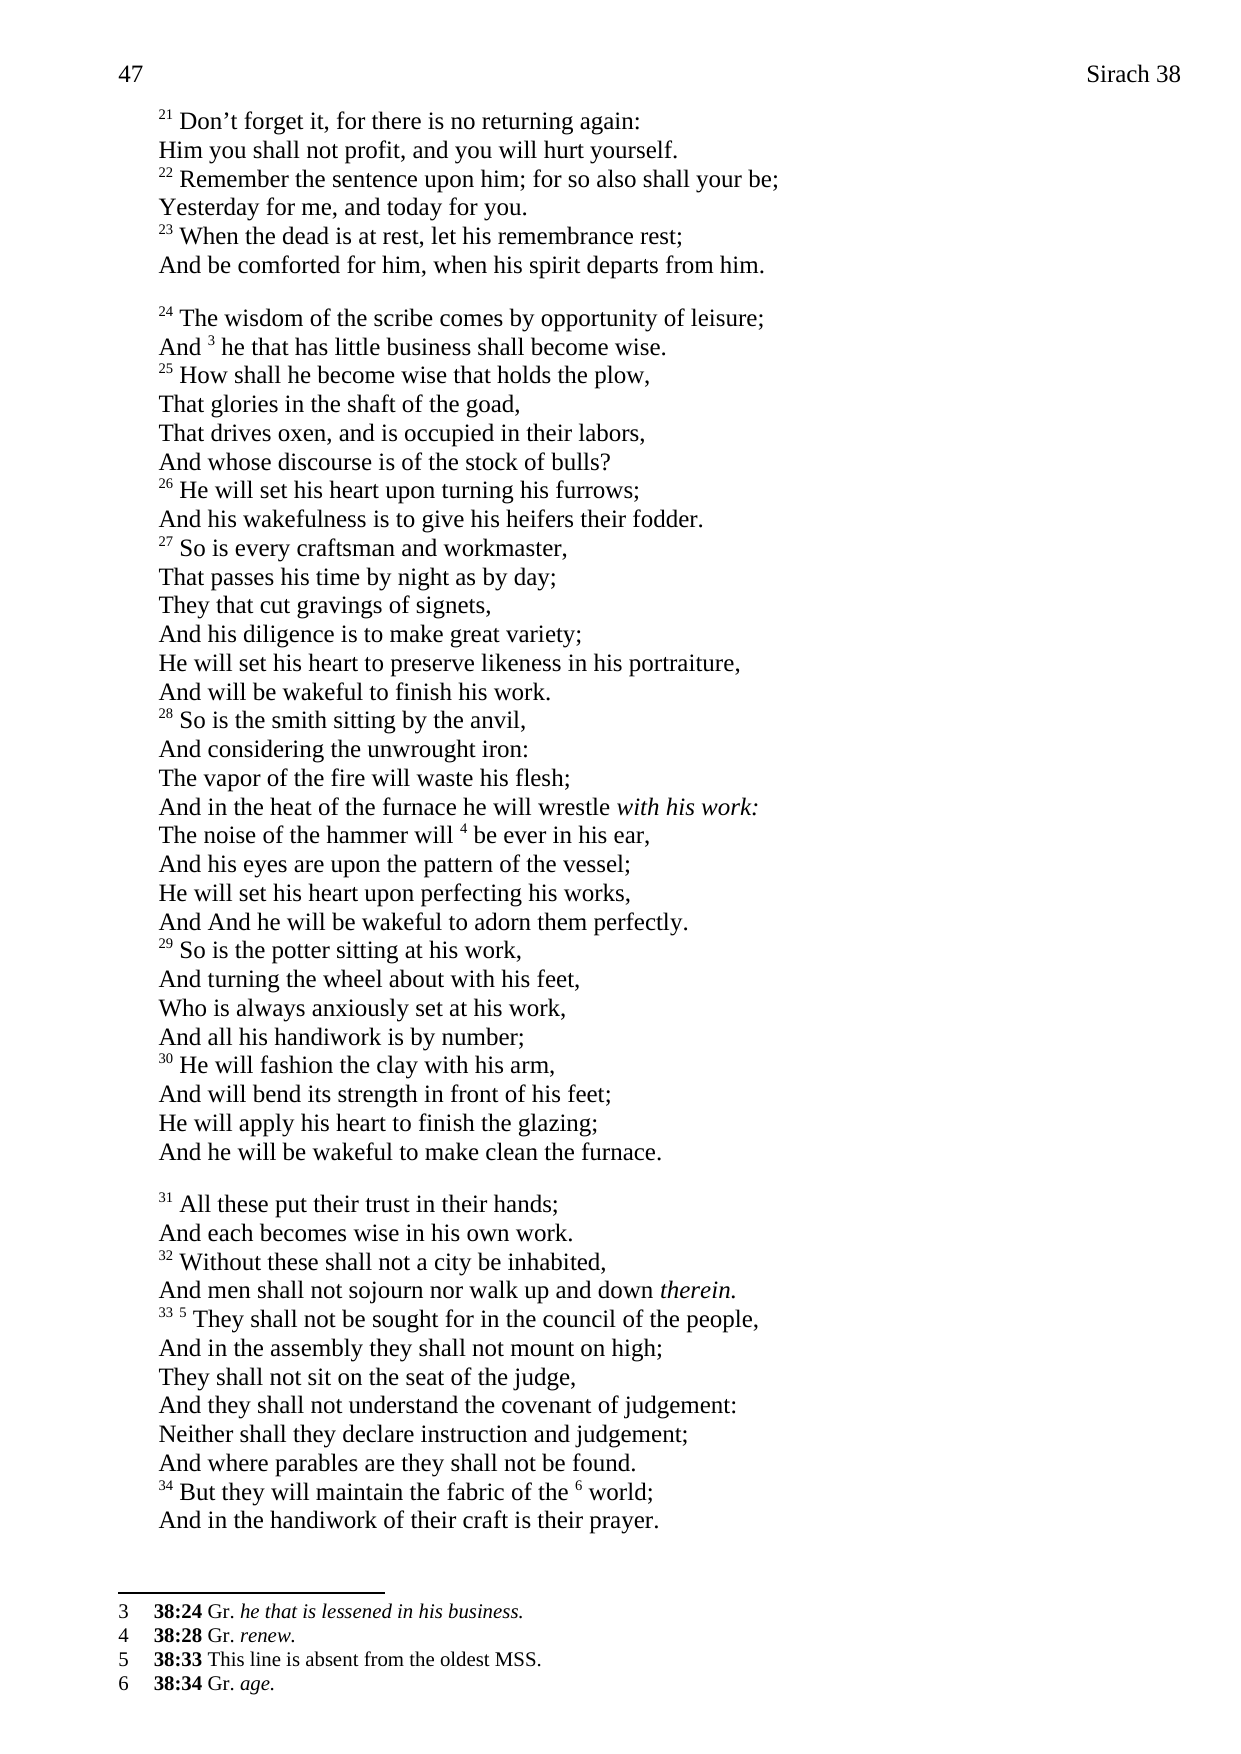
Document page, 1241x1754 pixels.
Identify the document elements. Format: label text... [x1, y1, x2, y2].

text And men shall not sojourn nor walk up and down therein. [158, 1276, 1181, 1304]
text And his wakefulness is to give his heifers their fodder. [158, 504, 1181, 533]
text 27 So is every craftsman and workmaster, [158, 533, 1181, 562]
text 33 They shall not be sought for in the council of the people, [158, 1304, 1181, 1333]
text 26 He will set his heart upon turning his furrows; [158, 475, 1181, 504]
text And considering the unwrought iron: [158, 734, 1181, 763]
text And he that has little business shall become wise. [158, 332, 1181, 360]
text He will set his heart upon perfecting his works, [158, 878, 1181, 907]
text And will bend its strength in front of his feet; [158, 1079, 1181, 1108]
text That drives oxen, and is occupied in their labors, [158, 418, 1181, 447]
text Who is always anxiously set at his work, [158, 993, 1181, 1022]
text The vapor of the fire will waste his flesh; [158, 763, 1181, 792]
text And they shall not understand the covenant of judgement: [158, 1391, 1181, 1419]
text And his eyes are upon the pattern of the vessel; [158, 849, 1181, 878]
text 28 So is the smith sitting by the anvil, [158, 705, 1181, 734]
text 21 Don’t forget it, for there is no returning again: [158, 106, 1181, 135]
text And each becomes wise in his own work. [158, 1218, 1181, 1247]
text Yesterday for me, and today for you. [158, 192, 1181, 221]
text And in the handiwork of their craft is their prayer. [158, 1506, 1181, 1534]
text 23 When the dead is at rest, let his remembrance rest; [158, 221, 1181, 250]
text And turning the wheel about with his feet, [158, 964, 1181, 993]
text Neither shall they declare instruction and judgement; [158, 1419, 1181, 1448]
text And And he will be wakeful to adorn them perfectly. [158, 907, 1181, 935]
text 22 Remember the sentence upon him; for so also shall your be; [158, 164, 1181, 192]
text That passes his time by night as by day; [158, 562, 1181, 590]
text And he will be wakeful to make clean the furnace. [158, 1137, 1181, 1165]
text And will be wakeful to finish his work. [158, 677, 1181, 705]
text He will set his heart to preserve likeness in his portraiture, [158, 648, 1181, 677]
text 38:28 Gr. renew. [118, 1623, 1181, 1647]
text That glories in the shaft of the goad, [158, 389, 1181, 418]
text The noise of the hammer will be ever in his ear, [158, 820, 1181, 849]
text And all his handiwork is by number; [158, 1022, 1181, 1050]
text And whose discourse is of the stock of bulls? [158, 447, 1181, 475]
text 25 How shall he become wise that holds the plow, [158, 360, 1181, 389]
text 38:33 This line is absent from the oldest MSS. [118, 1647, 1181, 1671]
text Him you shall not profit, and you will hurt yourself. [158, 135, 1181, 164]
text They that cut gravings of signets, [158, 590, 1181, 619]
text 24 The wisdom of the scribe comes by opportunity of leisure; [158, 303, 1181, 332]
text He will apply his heart to finish the glazing; [158, 1108, 1181, 1137]
text And his diligence is to make great variety; [158, 619, 1181, 648]
text And in the heat of the furnace he will wrestle with his work: [158, 792, 1181, 820]
text And in the assembly they shall not mount on high; [158, 1333, 1181, 1362]
text 30 He will fashion the clay with his arm, [158, 1050, 1181, 1079]
text 38:24 Gr. he that is lessened in his business. [118, 1599, 1181, 1623]
text And where parables are they shall not be found. [158, 1448, 1181, 1477]
text 34 But they will maintain the fabric of the world; [158, 1477, 1181, 1506]
text 38:34 Gr. age. [118, 1671, 1181, 1695]
text They shall not sit on the seat of the judge, [158, 1362, 1181, 1391]
text And be comforted for him, when his spirit departs from him. [158, 250, 1181, 279]
text 31 All these put their trust in their hands; [158, 1189, 1181, 1218]
text 32 Without these shall not a city be inhabited, [158, 1247, 1181, 1276]
text 29 So is the potter sitting at his work, [158, 935, 1181, 964]
